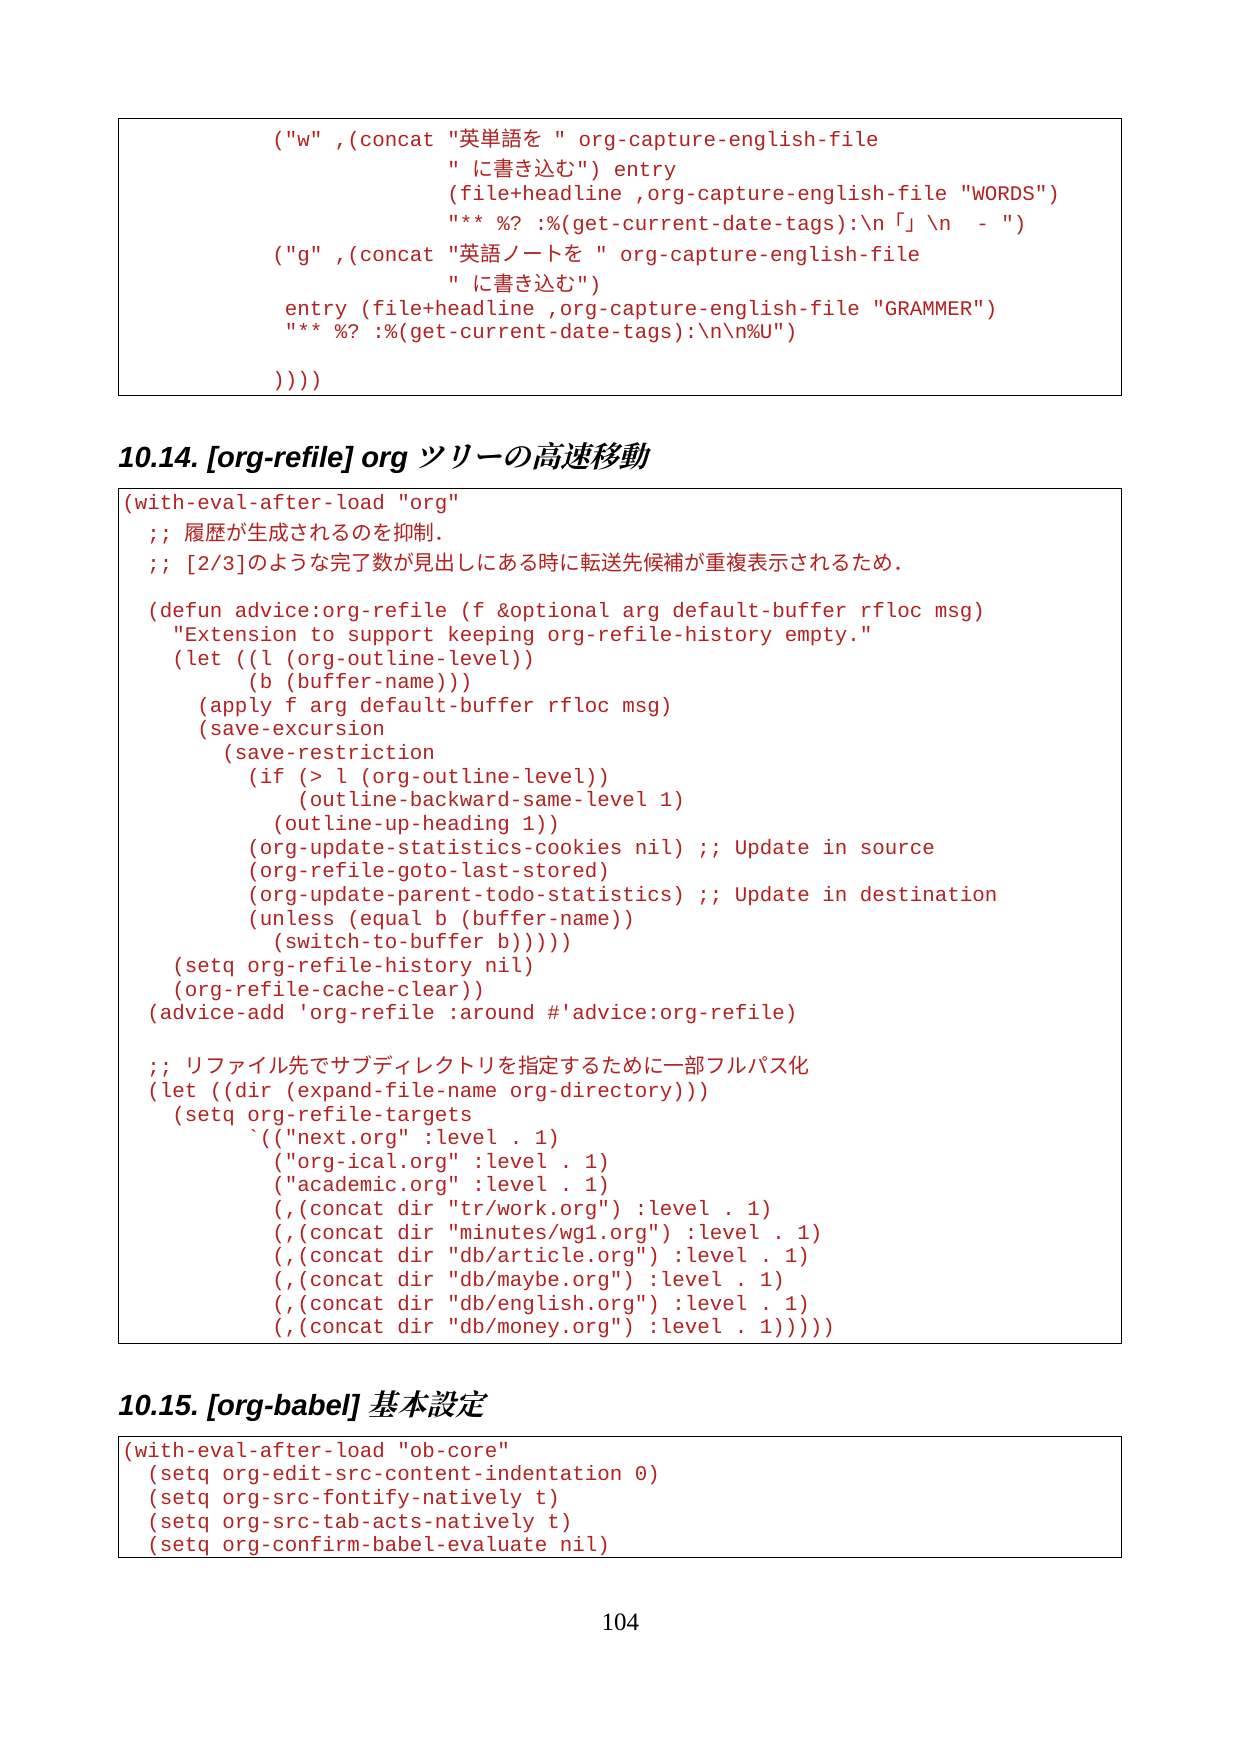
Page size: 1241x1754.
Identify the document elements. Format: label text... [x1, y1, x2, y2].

text "** %? :%(get-current-date-tags):\n\n%U") [119, 317, 1121, 341]
subtitle [org-babel] 基本設定 [118, 1381, 1122, 1423]
text (setq org-refile-history nil) [119, 951, 1121, 974]
text )))) [119, 365, 1121, 395]
text ;; [2/3]のような完了数が見出しにある時に転送先候補が重複表示されるため． [119, 542, 1121, 573]
text (org-refile-cache-clear)) [119, 974, 1121, 998]
text (,(concat dir "db/english.org") :level . 1) [119, 1289, 1121, 1312]
text ("g" ,(concat "英語ノートを " org-capture-english-file [119, 233, 1121, 263]
text (org-refile-goto-last-stored) [119, 856, 1121, 880]
text (b (buffer-name))) [119, 667, 1121, 691]
text (file+headline ,org-capture-english-file "WORDS") [119, 179, 1121, 203]
text "** %? :%(get-current-date-tags):\n「」\n - ") [119, 203, 1121, 233]
text (,(concat dir "db/maybe.org") :level . 1) [119, 1265, 1121, 1289]
text (save-restriction [119, 738, 1121, 762]
text (setq org-confirm-babel-evaluate nil) [119, 1530, 1121, 1557]
text (if (> l (org-outline-level)) [119, 762, 1121, 785]
text (advice-add 'org-refile :around #'advice:org-refile) [119, 998, 1121, 1022]
text ("w" ,(concat "英単語を " org-capture-english-file [119, 119, 1121, 148]
text (org-update-statistics-cookies nil) ;; Update in source [119, 833, 1121, 856]
text (apply f arg default-buffer rfloc msg) [119, 691, 1121, 714]
text ;; 履歴が生成されるのを抑制． [119, 512, 1121, 542]
text (org-update-parent-todo-statistics) ;; Update in destination [119, 880, 1121, 904]
text (switch-to-buffer b))))) [119, 927, 1121, 951]
text (unless (equal b (buffer-name)) [119, 904, 1121, 927]
text (,(concat dir "tr/work.org") :level . 1) [119, 1194, 1121, 1218]
subtitle [org-refile] orgツリーの高速移動 [118, 434, 1122, 476]
text (,(concat dir "db/article.org") :level . 1) [119, 1241, 1121, 1265]
text (let ((l (org-outline-level)) [119, 643, 1121, 667]
text (with-eval-after-load "ob-core" [119, 1437, 1121, 1459]
text (let ((dir (expand-file-name org-directory))) [119, 1076, 1121, 1099]
text " に書き込む") [119, 263, 1121, 294]
text (with-eval-after-load "org" [119, 489, 1121, 512]
text (setq org-refile-targets [119, 1099, 1121, 1123]
text ;; リファイル先でサブディレクトリを指定するために一部フルパス化 [119, 1046, 1121, 1076]
text (setq org-src-tab-acts-natively t) [119, 1507, 1121, 1530]
text ("org-ical.org" :level . 1) [119, 1147, 1121, 1171]
text (outline-backward-same-level 1) [119, 785, 1121, 809]
text entry (file+headline ,org-capture-english-file "GRAMMER") [119, 294, 1121, 317]
text (,(concat dir "minutes/wg1.org") :level . 1) [119, 1218, 1121, 1241]
text "Extension to support keeping org-refile-history empty." [119, 620, 1121, 643]
text `(("next.org" :level . 1) [119, 1123, 1121, 1147]
text (save-excursion [119, 714, 1121, 738]
text (defun advice:org-refile (f &optional arg default-buffer rfloc msg) [119, 596, 1121, 620]
text (,(concat dir "db/money.org") :level . 1))))) [119, 1312, 1121, 1343]
text ("academic.org" :level . 1) [119, 1171, 1121, 1194]
text (outline-up-heading 1)) [119, 809, 1121, 833]
text (setq org-src-fontify-natively t) [119, 1483, 1121, 1507]
text (setq org-edit-src-content-indentation 0) [119, 1459, 1121, 1483]
text " に書き込む") entry [119, 148, 1121, 179]
